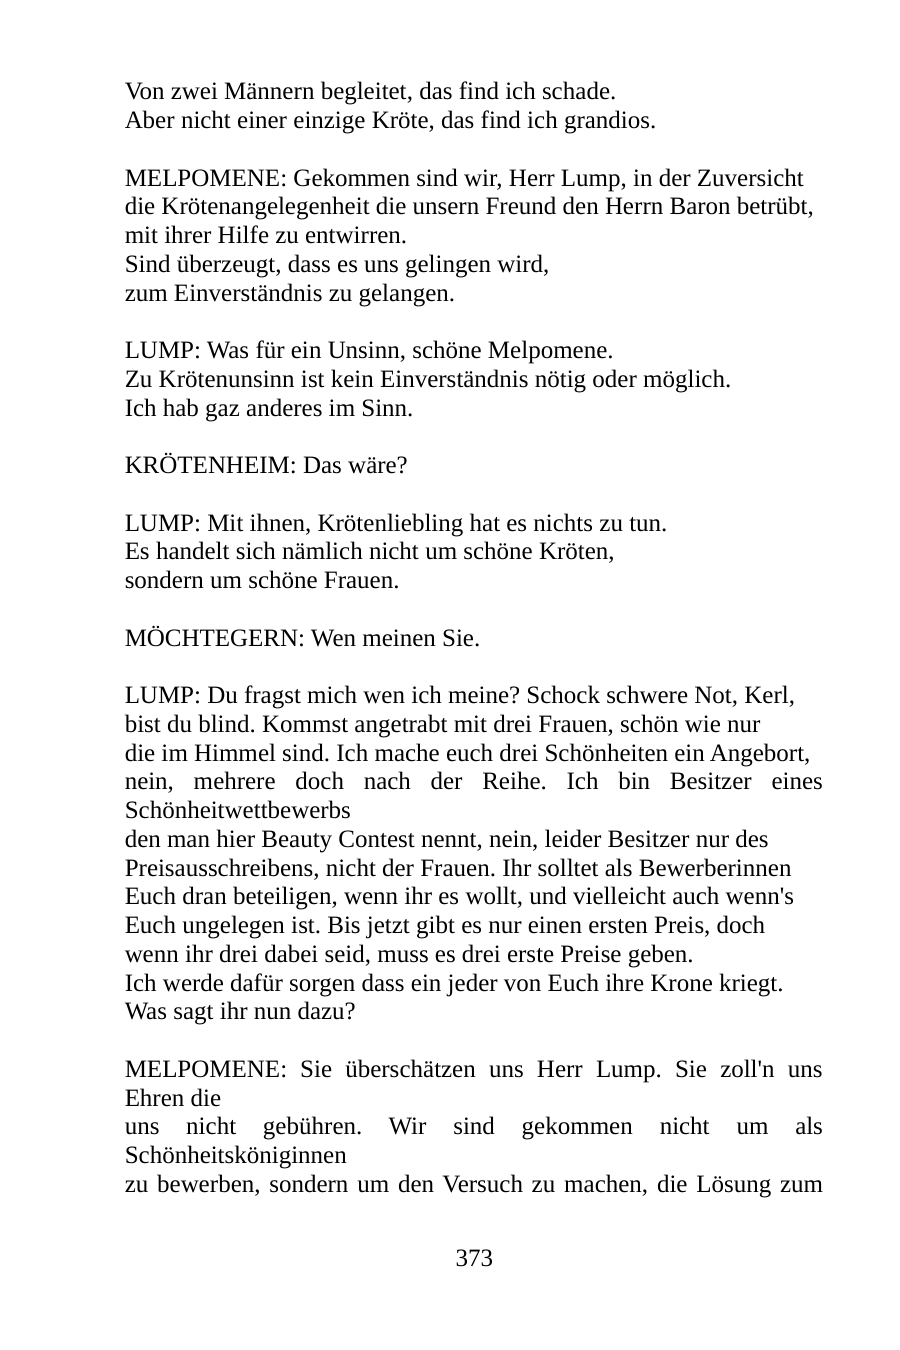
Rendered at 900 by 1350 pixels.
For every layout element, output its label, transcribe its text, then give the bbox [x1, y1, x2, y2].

text Preisausschreibens, nicht der Frauen. Ihr solltet als Bewerberinnen [124, 853, 823, 881]
text Von zwei Männern begleitet, das find ich schade. [124, 76, 823, 105]
text Ich hab gaz anderes im Sinn. [124, 393, 823, 421]
text LUMP: Was für ein Unsinn, schöne Melpomene. [124, 335, 823, 364]
text mit ihrer Hilfe zu entwirren. [124, 220, 823, 249]
text Zu Krötenunsinn ist kein Einverständnis nötig oder möglich. [124, 364, 823, 393]
text den man hier Beauty Contest nennt, nein, leider Besitzer nur des [124, 824, 823, 853]
text Euch dran beteiligen, wenn ihr es wollt, und vielleicht auch wenn's [124, 881, 823, 910]
text Ich werde dafür sorgen dass ein jeder von Euch ihre Krone kriegt. [124, 968, 823, 996]
text wenn ihr drei dabei seid, muss es drei erste Preise geben. [124, 939, 823, 968]
text sondern um schöne Frauen. [124, 565, 823, 594]
text zum Einverständnis zu gelangen. [124, 278, 823, 306]
text Aber nicht einer einzige Kröte, das find ich grandios. [124, 105, 823, 134]
text Es handelt sich nämlich nicht um schöne Kröten, [124, 536, 823, 565]
text MÖCHTEGERN: Wen meinen Sie. [124, 623, 823, 651]
text LUMP: Mit ihnen, Krötenliebling hat es nichts zu tun. [124, 508, 823, 536]
text die im Himmel sind. Ich mache euch drei Schönheiten ein Angebort, [124, 738, 823, 766]
text nein, mehrere doch nach der Reihe. Ich bin Besitzer eines Schönheitwettbewerbs [124, 766, 823, 824]
text Euch ungelegen ist. Bis jetzt gibt es nur einen ersten Preis, doch [124, 910, 823, 939]
text die Krötenangelegenheit die unsern Freund den Herrn Baron betrübt, [124, 191, 823, 220]
text zu bewerben, sondern um den Versuch zu machen, die Lösung zum [124, 1169, 823, 1198]
text bist du blind. Kommst angetrabt mit drei Frauen, schön wie nur [124, 709, 823, 738]
text uns nicht gebühren. Wir sind gekommen nicht um als Schönheitsköniginnen [124, 1111, 823, 1169]
text Sind überzeugt, dass es uns gelingen wird, [124, 249, 823, 278]
text MELPOMENE: Gekommen sind wir, Herr Lump, in der Zuversicht [124, 163, 823, 191]
text MELPOMENE: Sie überschätzen uns Herr Lump. Sie zoll'n uns Ehren die [124, 1054, 823, 1111]
text LUMP: Du fragst mich wen ich meine? Schock schwere Not, Kerl, [124, 680, 823, 709]
text KRÖTENHEIM: Das wäre? [124, 450, 823, 479]
text Was sagt ihr nun dazu? [124, 996, 823, 1025]
